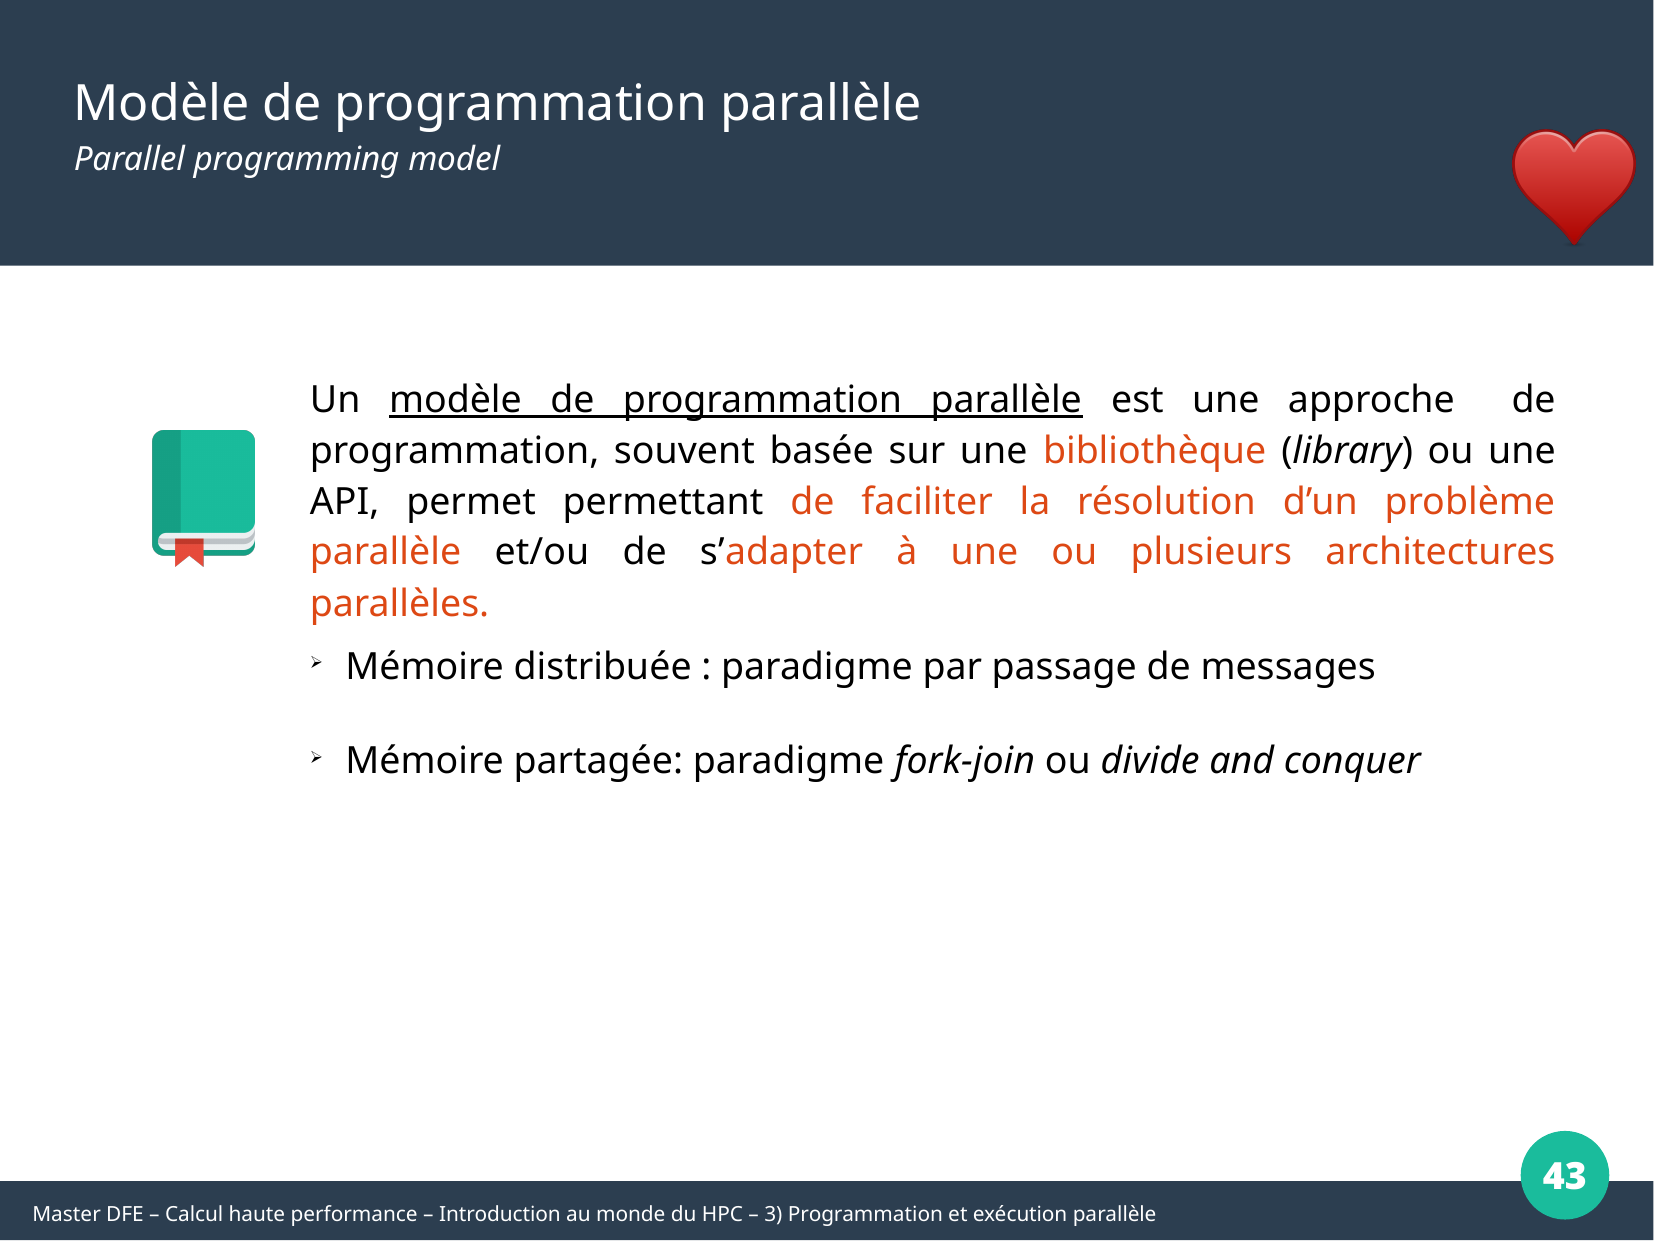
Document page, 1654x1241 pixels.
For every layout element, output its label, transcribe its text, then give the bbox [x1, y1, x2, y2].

picture [135, 430, 272, 567]
text_box Mémoire distribuée : paradigme par passage de messages [295, 631, 1571, 712]
picture [1512, 129, 1636, 248]
text_box Un modèle de programmation parallèle est une approche de programmation, souvent basée sur une bibliothèque (library) ou une API, permet permettant de faciliter la résolution d’un problème parallèle et/ou de s’adapter à une ou plusieurs architectures parallèles. [295, 364, 1571, 583]
text_box Mémoire partagée: paradigme fork-join ou divide and conquer [295, 726, 1571, 807]
text_box Modèle de programmation parallèle Parallel programming model [59, 59, 1619, 209]
text_box Master DFE – Calcul haute performance – Introduction au monde du HPC – 3) Programmation et exécution parallèle [17, 1191, 1436, 1235]
